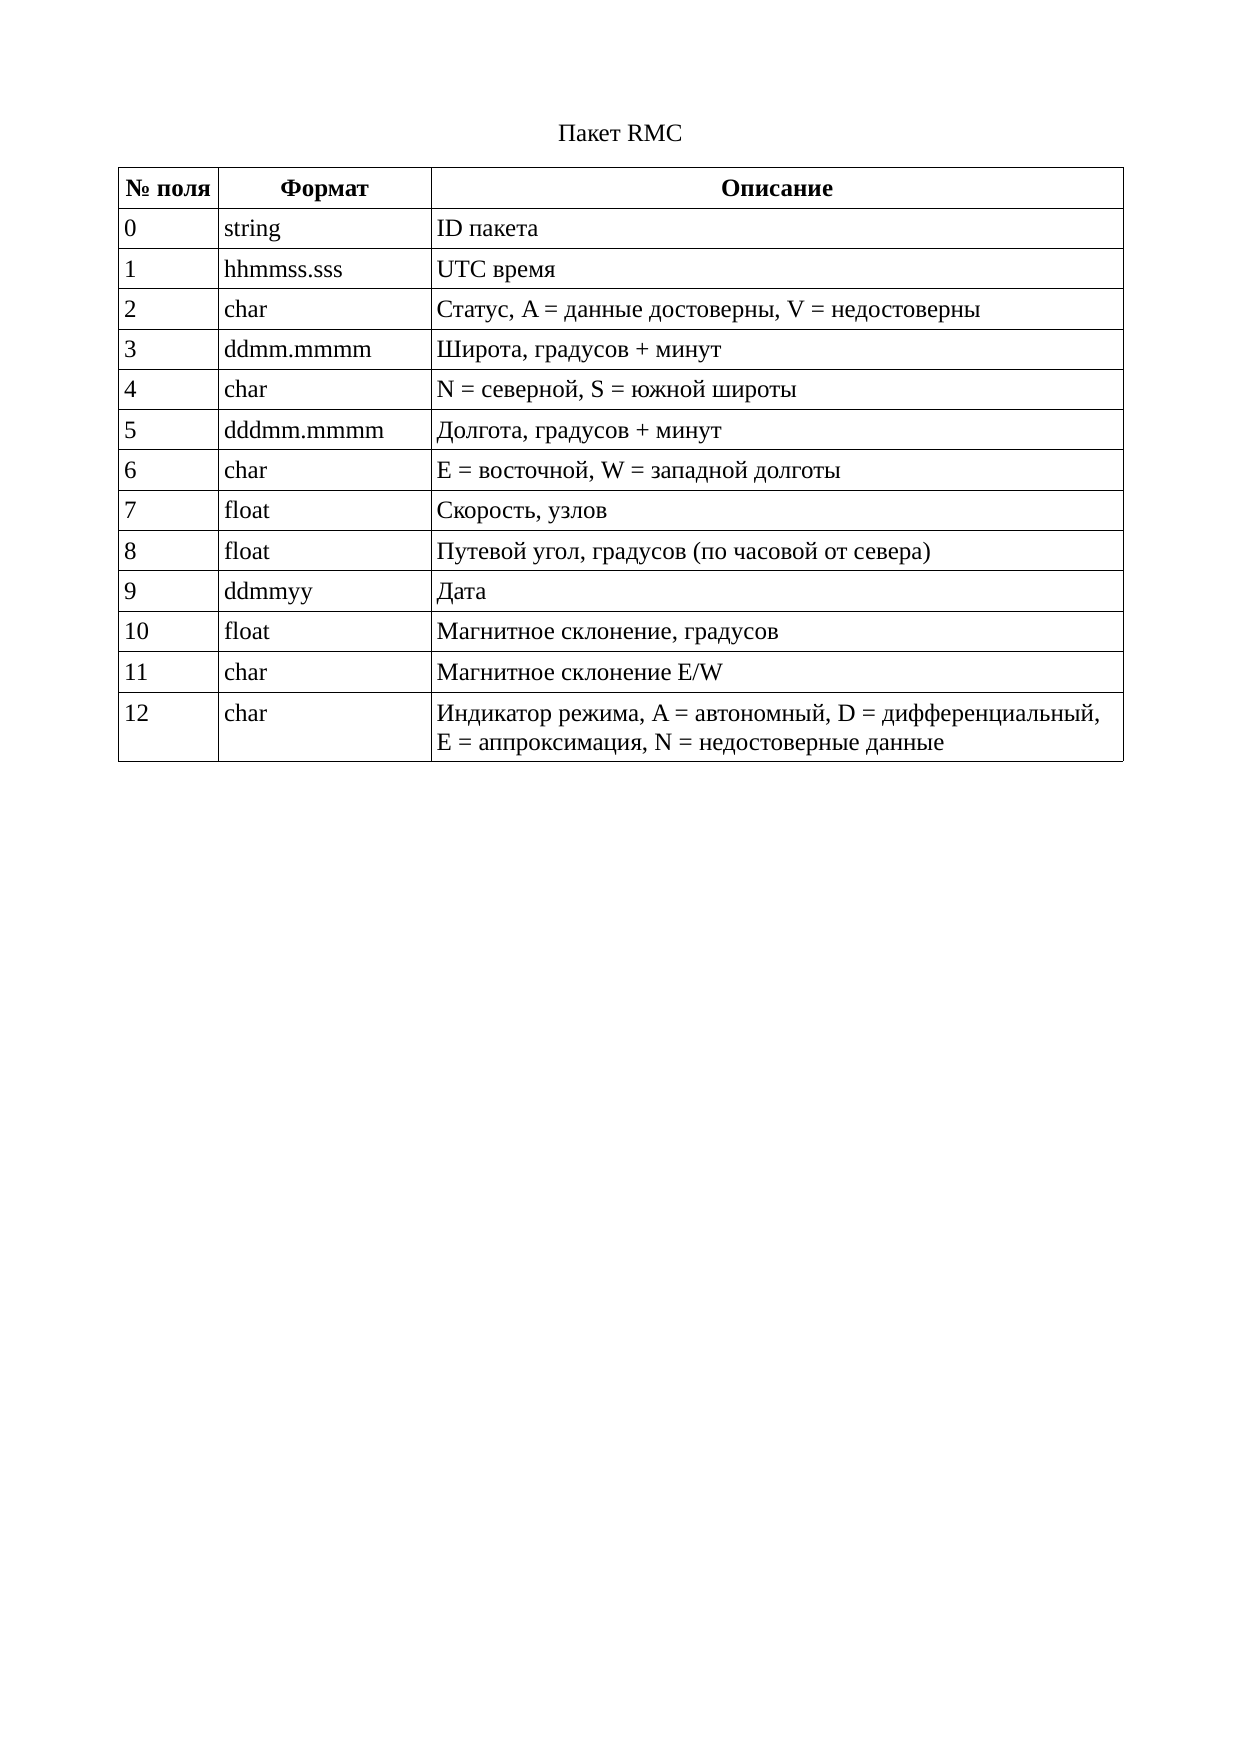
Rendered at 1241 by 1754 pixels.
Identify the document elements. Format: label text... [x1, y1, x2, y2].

table_cell Скорость, узлов [432, 491, 1123, 530]
table_cell E = восточной, W = западной долготы [432, 450, 1123, 490]
table_cell 4 [119, 370, 218, 409]
table_cell float [219, 491, 431, 530]
table_cell 11 [119, 652, 218, 692]
table_cell 2 [119, 289, 218, 328]
table_cell 3 [119, 330, 218, 369]
table_cell char [219, 370, 431, 409]
table_cell Магнитное склонение E/W [432, 652, 1123, 692]
table_cell Широта, градусов + минут [432, 330, 1123, 369]
table_cell 6 [119, 450, 218, 490]
table_cell float [219, 612, 431, 651]
table_cell 12 [119, 693, 218, 761]
table_cell ddmm.mmmm [219, 330, 431, 369]
table_cell char [219, 450, 431, 490]
table_cell ID пакета [432, 209, 1123, 248]
table_header Описание [432, 168, 1123, 207]
table_cell Магнитное склонение, градусов [432, 612, 1123, 651]
table_cell 8 [119, 531, 218, 570]
table_cell 7 [119, 491, 218, 530]
table_cell Долгота, градусов + минут [432, 410, 1123, 449]
table_cell UTC время [432, 249, 1123, 288]
table_cell ddmmyy [219, 571, 431, 611]
table_cell char [219, 693, 431, 761]
table_cell Индикатор режима, A = автономный, D = дифференциальный, E = аппроксимация, N = недостоверные данные [432, 693, 1123, 761]
table_cell 5 [119, 410, 218, 449]
table_cell 9 [119, 571, 218, 611]
table_header № поля [119, 168, 218, 207]
table_cell hhmmss.sss [219, 249, 431, 288]
table_cell string [219, 209, 431, 248]
table_cell N = северной, S = южной широты [432, 370, 1123, 409]
table_cell char [219, 289, 431, 328]
table_cell Статус, A = данные достоверны, V = недостоверны [432, 289, 1123, 328]
table_cell float [219, 531, 431, 570]
table_cell Дата [432, 571, 1123, 611]
table_cell 1 [119, 249, 218, 288]
table_cell dddmm.mmmm [219, 410, 431, 449]
table_cell char [219, 652, 431, 692]
text Пакет RMC [118, 118, 1122, 147]
table_header Формат [219, 168, 431, 207]
table_cell 10 [119, 612, 218, 651]
table_cell Путевой угол, градусов (по часовой от севера) [432, 531, 1123, 570]
table_cell 0 [119, 209, 218, 248]
